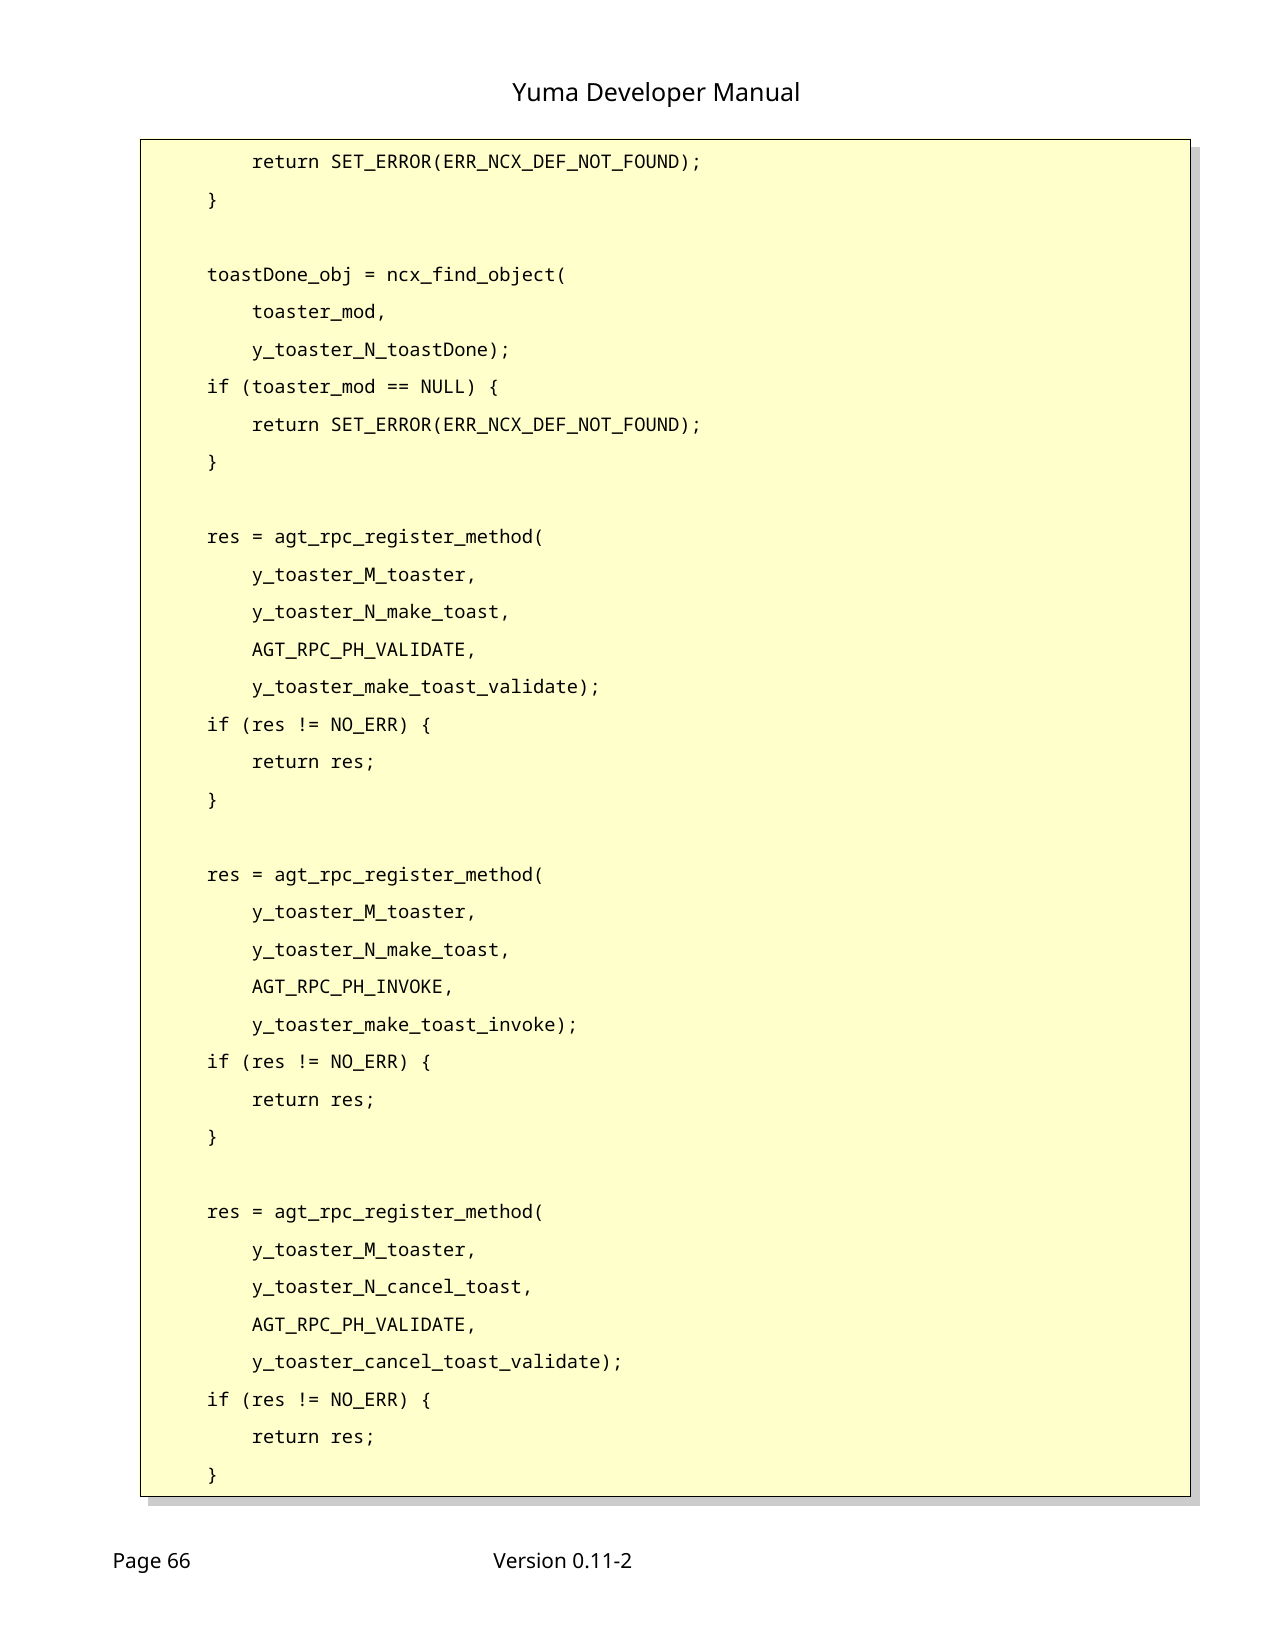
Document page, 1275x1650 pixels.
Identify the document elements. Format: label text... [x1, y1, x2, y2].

text y_toaster_N_toastDone); [141, 326, 1190, 362]
text } [141, 1451, 1190, 1496]
text y_toaster_M_toaster, [141, 551, 1190, 587]
text y_toaster_make_toast_validate); [141, 663, 1190, 699]
text if (res != NO_ERR) { [141, 1376, 1190, 1412]
text y_toaster_M_toaster, [141, 1226, 1190, 1262]
text y_toaster_N_make_toast, [141, 588, 1190, 624]
text y_toaster_cancel_toast_validate); [141, 1338, 1190, 1374]
text } [141, 176, 1190, 212]
text AGT_RPC_PH_INVOKE, [141, 963, 1190, 999]
text } [141, 438, 1190, 474]
text return res; [141, 738, 1190, 774]
text res = agt_rpc_register_method( [141, 851, 1190, 887]
text y_toaster_N_cancel_toast, [141, 1263, 1190, 1299]
text y_toaster_M_toaster, [141, 888, 1190, 924]
text AGT_RPC_PH_VALIDATE, [141, 626, 1190, 662]
text toaster_mod, [141, 288, 1190, 324]
text res = agt_rpc_register_method( [141, 513, 1190, 549]
text } [141, 1113, 1190, 1149]
text if (toaster_mod == NULL) { [141, 363, 1190, 399]
text y_toaster_make_toast_invoke); [141, 1001, 1190, 1037]
text res = agt_rpc_register_method( [141, 1188, 1190, 1224]
text return SET_ERROR(ERR_NCX_DEF_NOT_FOUND); [141, 401, 1190, 437]
text toastDone_obj = ncx_find_object( [141, 251, 1190, 287]
text if (res != NO_ERR) { [141, 1038, 1190, 1074]
text AGT_RPC_PH_VALIDATE, [141, 1301, 1190, 1337]
text return SET_ERROR(ERR_NCX_DEF_NOT_FOUND); [141, 140, 1190, 174]
text } [141, 776, 1190, 812]
text return res; [141, 1413, 1190, 1449]
text if (res != NO_ERR) { [141, 701, 1190, 737]
text y_toaster_N_make_toast, [141, 926, 1190, 962]
text return res; [141, 1076, 1190, 1112]
